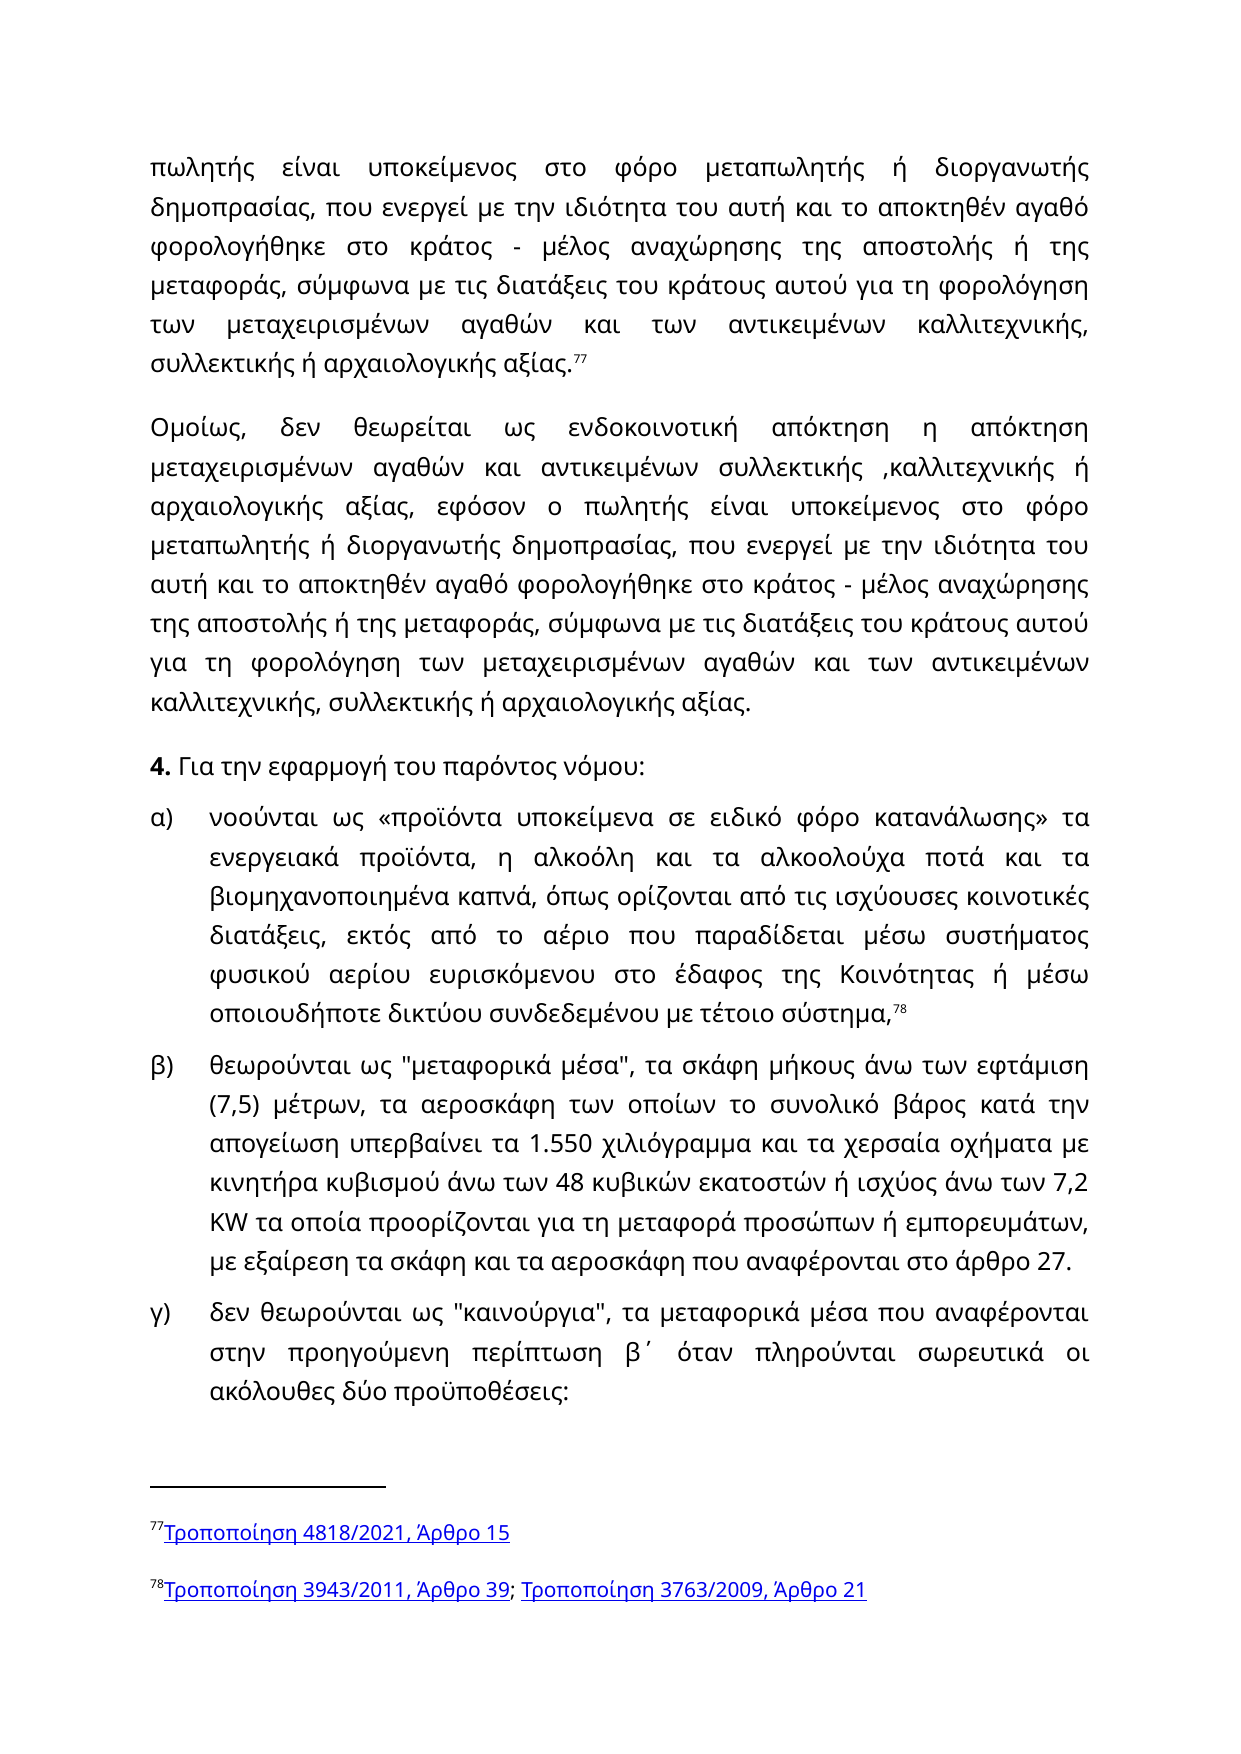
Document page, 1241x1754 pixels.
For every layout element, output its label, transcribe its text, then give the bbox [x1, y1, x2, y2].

list γ) δεν θεωρούνται ως "καινούργια", τα μεταφορικά μέσα που αναφέρονται στην προηγούμενη περίπτωση β΄ όταν πληρούνται σωρευτικά οι ακόλουθες δύο προϋποθέσεις: [150, 1295, 1090, 1407]
list α) νοούνται ως «προϊόντα υποκείμενα σε ειδικό φόρο κατανάλωσης» τα ενεργειακά προϊόντα, η αλκοόλη και τα αλκοολούχα ποτά και τα βιομηχανοποιημένα καπνά, όπως ορίζονται από τις ισχύουσες κοινοτικές διατάξεις, εκτός από το αέριο που παραδίδεται μέσω συστήματος φυσικού αερίου ευρισκόμενου στο έδαφος της Κοινότητας ή μέσω οποιουδήποτε δικτύου συνδεδεμένου με τέτοιο σύστημα, [150, 800, 1090, 1030]
text 4. Για την εφαρμογή του παρόντος νόμου: [150, 748, 1090, 782]
text Τροποποίηση 3943/2011, Άρθρο 39; Τροποποίηση 3763/2009, Άρθρο 21 [150, 1576, 1090, 1604]
text Τροποποίηση 4818/2021, Άρθρο 15 [150, 1518, 1090, 1546]
list β) θεωρούνται ως "μεταφορικά μέσα", τα σκάφη μήκους άνω των εφτάμιση (7,5) μέτρων, τα αεροσκάφη των οποίων το συνολικό βάρος κατά την απογείωση υπερβαίνει τα 1.550 χιλιόγραμμα και τα χερσαία οχήματα με κινητήρα κυβισμού άνω των 48 κυβικών εκατοστών ή ισχύος άνω των 7,2 KW τα οποία προορίζονται για τη μεταφορά προσώπων ή εμπορευμάτων, με εξαίρεση τα σκάφη και τα αεροσκάφη που αναφέρονται στο άρθρο 27. [150, 1047, 1090, 1277]
text πωλητής είναι υποκείμενος στο φόρο μεταπωλητής ή διοργανωτής δημοπρασίας, που ενεργεί με την ιδιότητα του αυτή και το αποκτηθέν αγαθό φορολογήθηκε στο κράτος - μέλος αναχώρησης της αποστολής ή της μεταφοράς, σύμφωνα με τις διατάξεις του κράτους αυτού για τη φορολόγηση των μεταχειρισμένων αγαθών και των αντικειμένων καλλιτεχνικής, συλλεκτικής ή αρχαιολογικής αξίας. [150, 150, 1090, 380]
text Ομοίως, δεν θεωρείται ως ενδοκοινοτική απόκτηση η απόκτηση μεταχειρισμένων αγαθών και αντικειμένων συλλεκτικής ,καλλιτεχνικής ή αρχαιολογικής αξίας, εφόσον ο πωλητής είναι υποκείμενος στο φόρο μεταπωλητής ή διοργανωτής δημοπρασίας, που ενεργεί με την ιδιότητα του αυτή και το αποκτηθέν αγαθό φορολογήθηκε στο κράτος - μέλος αναχώρησης της αποστολής ή της μεταφοράς, σύμφωνα με τις διατάξεις του κράτους αυτού για τη φορολόγηση των μεταχειρισμένων αγαθών και των αντικειμένων καλλιτεχνικής, συλλεκτικής ή αρχαιολογικής αξίας. [150, 410, 1090, 718]
